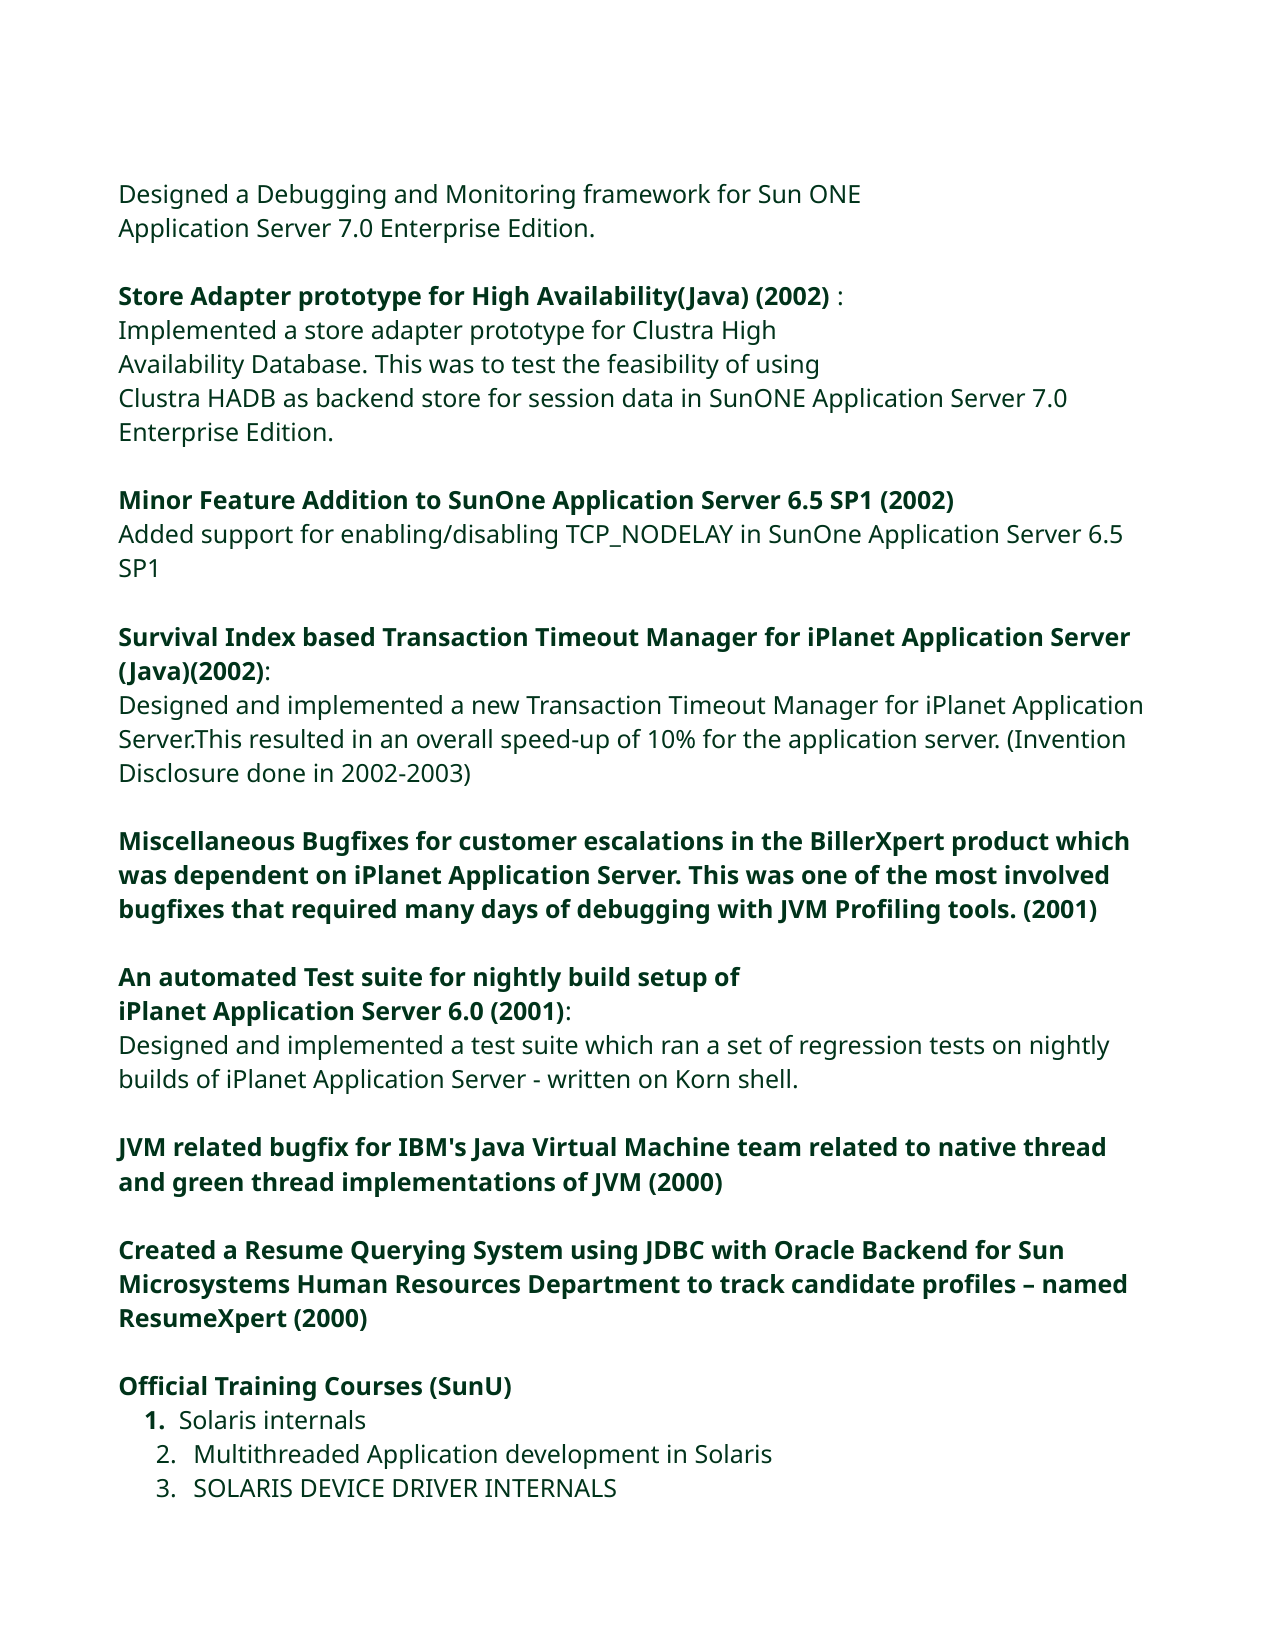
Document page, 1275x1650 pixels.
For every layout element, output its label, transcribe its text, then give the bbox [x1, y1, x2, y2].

text Created a Resume Querying System using JDBC with Oracle Backend for Sun Microsystems Human Resources Department to track candidate profiles – named ResumeXpert (2000) [118, 1232, 1157, 1334]
text 1. Solaris internals [118, 1403, 1157, 1437]
text Designed a Debugging and Monitoring framework for Sun ONE [118, 176, 1157, 210]
text Clustra HADB as backend store for session data in SunONE Application Server 7.0 Enterprise Edition. [118, 381, 1157, 449]
text Designed and implemented a new Transaction Timeout Manager for iPlanet Application Server.This resulted in an overall speed-up of 10% for the application server. (Invention Disclosure done in 2002-2003) [118, 687, 1157, 789]
text Store Adapter prototype for High Availability(Java) (2002) : [118, 278, 1157, 313]
text Designed and implemented a test suite which ran a set of regression tests on nightly builds of iPlanet Application Server - written on Korn shell. [118, 1028, 1157, 1096]
text Survival Index based Transaction Timeout Manager for iPlanet Application Server (Java)(2002): [118, 619, 1157, 687]
text Added support for enabling/disabling TCP_NODELAY in SunOne Application Server 6.5 SP1 [118, 517, 1157, 585]
text Minor Feature Addition to SunOne Application Server 6.5 SP1 (2002) [118, 483, 1157, 517]
list Multithreaded Application development in Solaris [156, 1437, 1157, 1471]
text JVM related bugfix for IBM's Java Virtual Machine team related to native thread and green thread implementations of JVM (2000) [118, 1130, 1157, 1198]
text Miscellaneous Bugfixes for customer escalations in the BillerXpert product which was dependent on iPlanet Application Server. This was one of the most involved bugfixes that required many days of debugging with JVM Profiling tools. (2001) [118, 823, 1157, 926]
text Application Server 7.0 Enterprise Edition. [118, 210, 1157, 244]
text Implemented a store adapter prototype for Clustra High [118, 313, 1157, 347]
list SOLARIS DEVICE DRIVER INTERNALS [156, 1471, 1157, 1505]
text An automated Test suite for nightly build setup of [118, 960, 1157, 994]
text Availability Database. This was to test the feasibility of using [118, 347, 1157, 381]
text iPlanet Application Server 6.0 (2001): [118, 994, 1157, 1028]
text Official Training Courses (SunU) [118, 1368, 1157, 1403]
